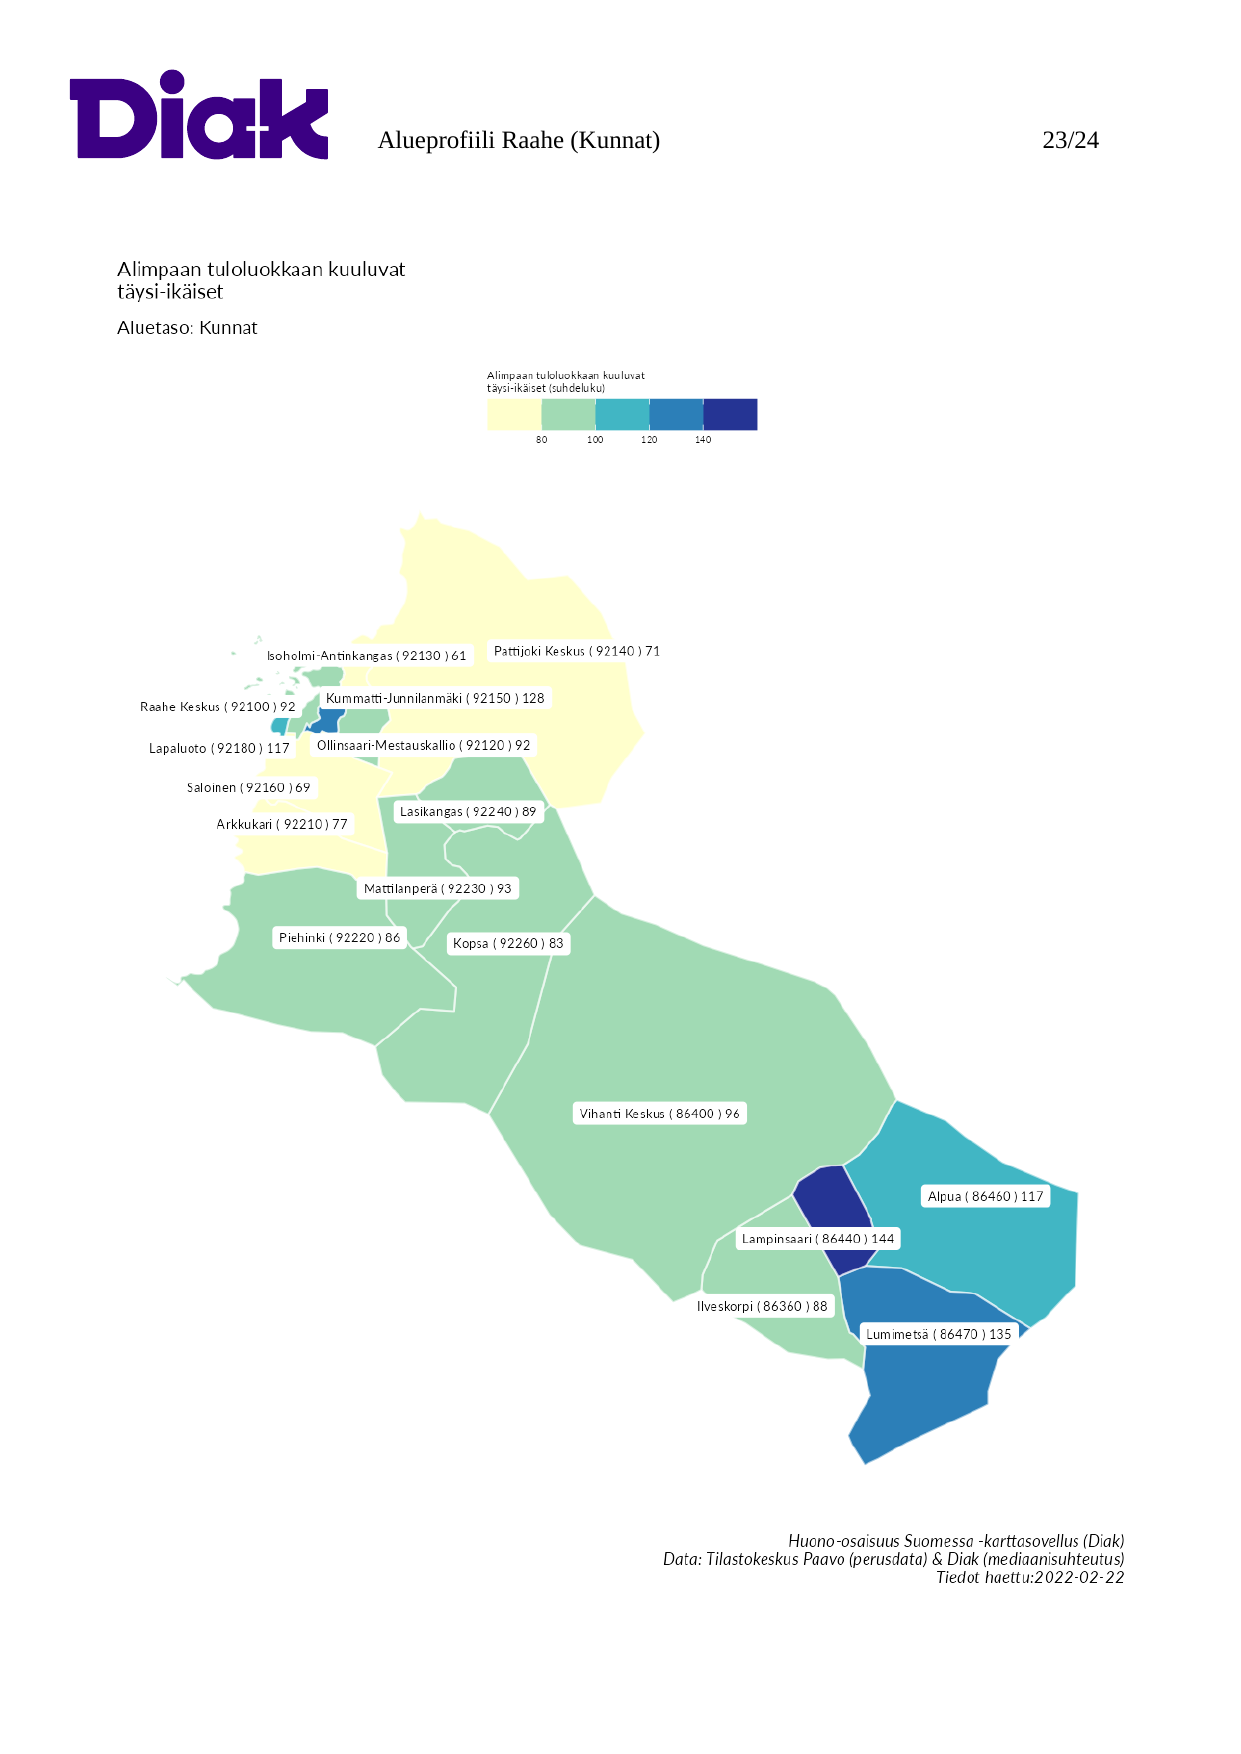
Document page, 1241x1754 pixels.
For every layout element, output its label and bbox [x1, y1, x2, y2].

picture [61, 196, 1179, 1651]
